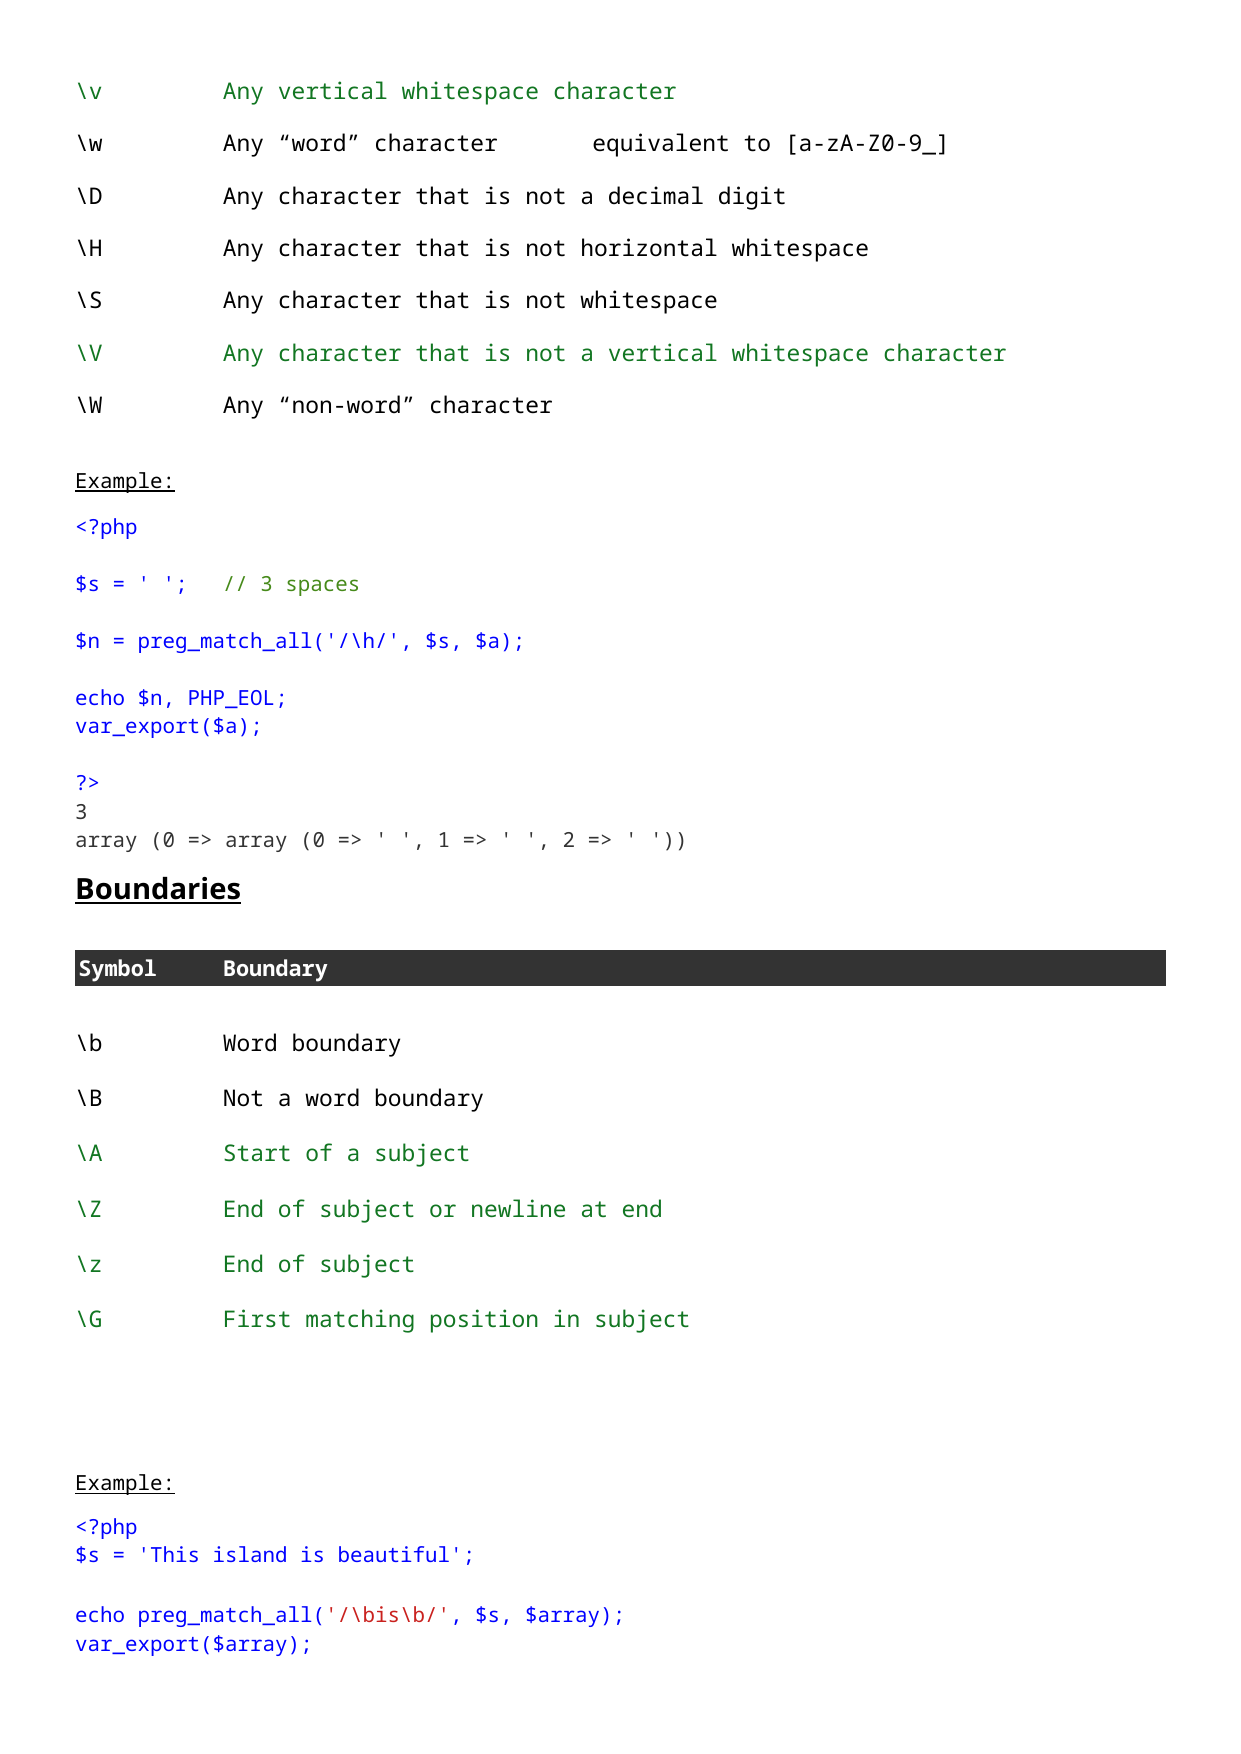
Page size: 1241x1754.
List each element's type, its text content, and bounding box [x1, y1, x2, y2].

text 3 [75, 797, 1166, 825]
text Example: [75, 466, 1166, 495]
text Example: [75, 1468, 1166, 1497]
text $s = ' '; // 3 spaces [75, 569, 1166, 598]
text \V Any character that is not a vertical whitespace character [75, 336, 1166, 368]
text \A Start of a subject [75, 1137, 1166, 1168]
text array (0 => array (0 => ' ', 1 => ' ', 2 => ' ')) [75, 825, 1166, 854]
text \v Any vertical whitespace character [75, 75, 1166, 106]
text echo $n, PHP_EOL; [75, 683, 1166, 711]
text \G First matching position in subject [75, 1303, 1166, 1334]
text \H Any character that is not horizontal whitespace [75, 232, 1166, 263]
text Symbol Boundary [75, 950, 1166, 986]
text ?> [75, 768, 1166, 797]
text \D Any character that is not a decimal digit [75, 179, 1166, 211]
text \B Not a word boundary [75, 1082, 1166, 1113]
text \S Any character that is not whitespace [75, 284, 1166, 315]
text \b Word boundary [75, 1027, 1166, 1058]
text \Z End of subject or newline at end [75, 1192, 1166, 1224]
text $n = preg_match_all('/\h/', $s, $a); [75, 626, 1166, 654]
text var_export($a); [75, 711, 1166, 740]
text var_export($array); [75, 1628, 1166, 1658]
text \w Any “word” character equivalent to [a-zA-Z0-9_] [75, 127, 1166, 158]
text echo preg_match_all('/\bis\b/', $s, $array); [75, 1598, 1166, 1628]
text <?php [75, 1512, 1166, 1540]
text $s = 'This island is beautiful'; [75, 1540, 1166, 1569]
text \z End of subject [75, 1248, 1166, 1279]
text \W Any “non-word” character [75, 389, 1166, 420]
text <?php [75, 512, 1166, 541]
text Boundaries [75, 869, 1166, 908]
